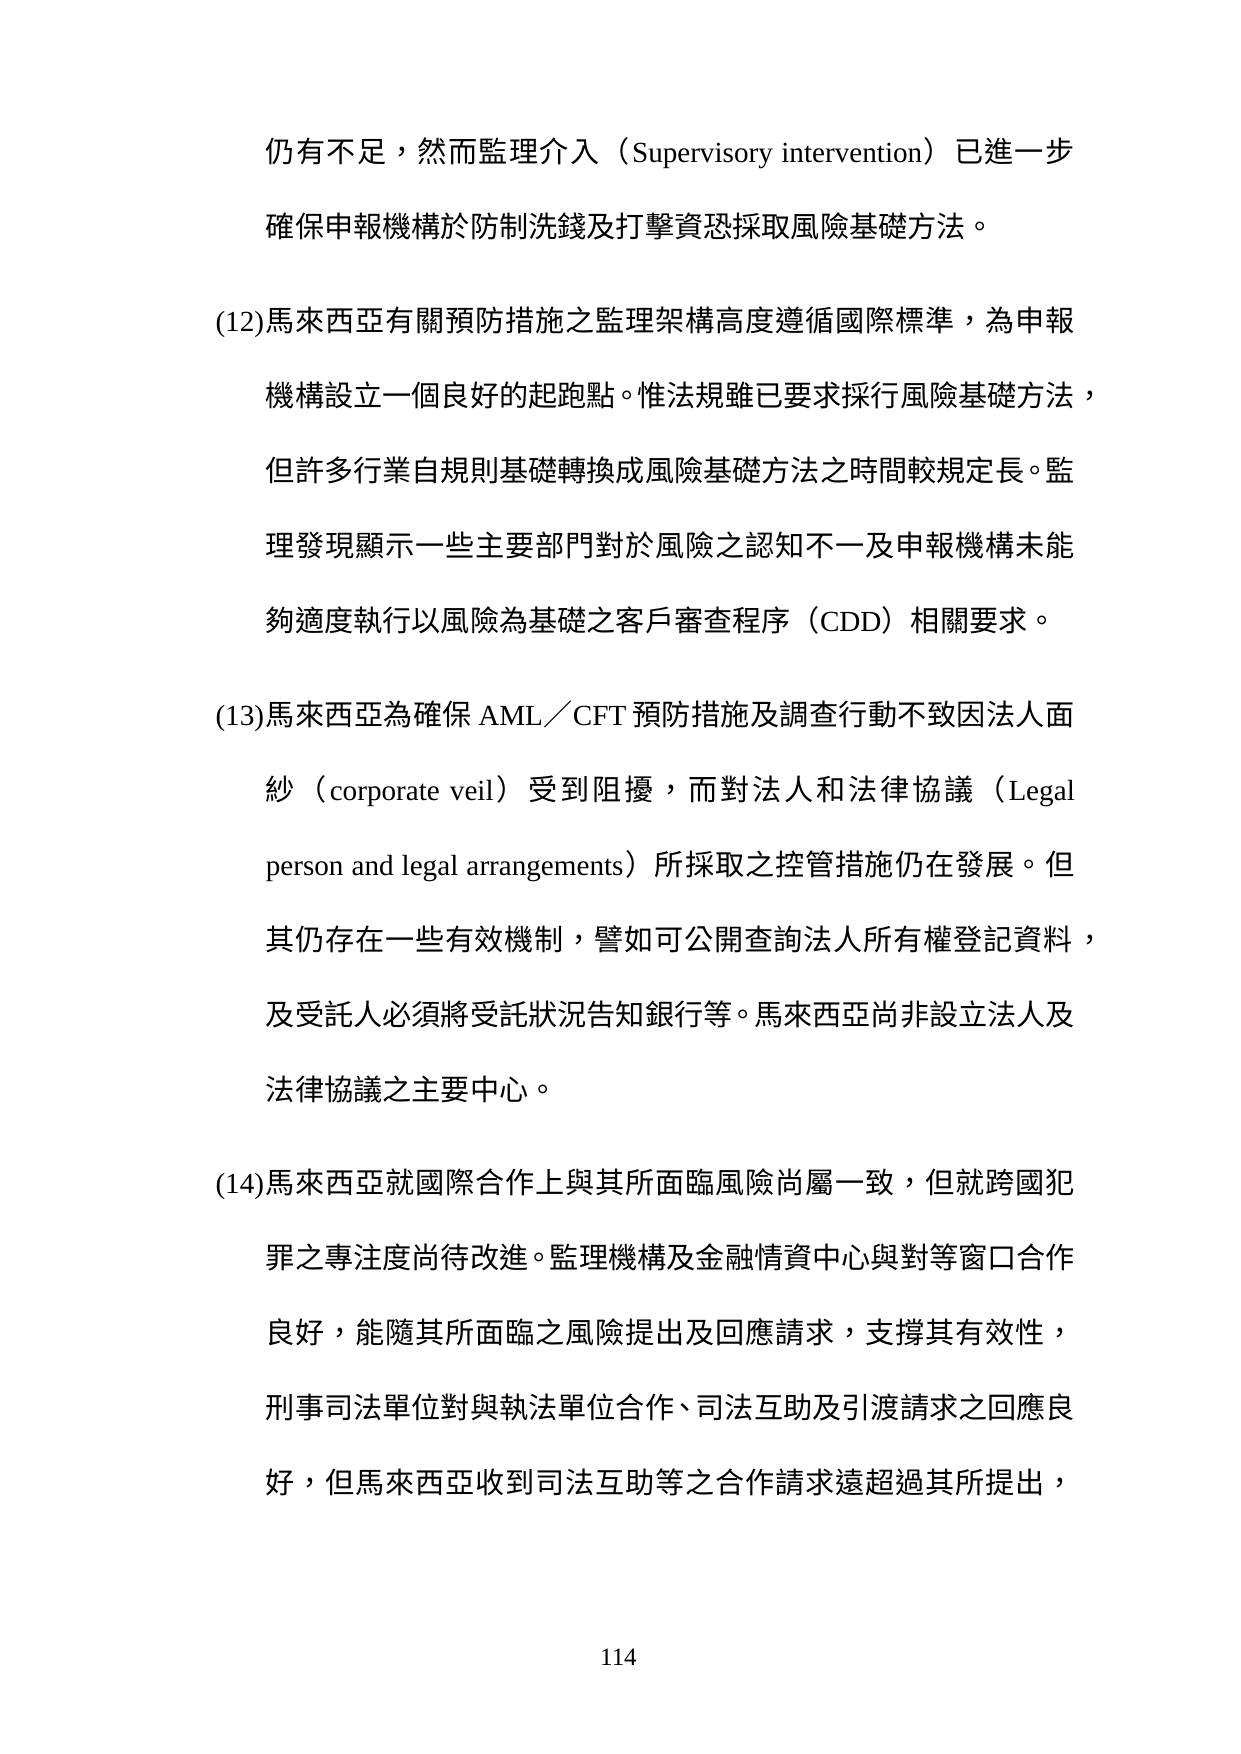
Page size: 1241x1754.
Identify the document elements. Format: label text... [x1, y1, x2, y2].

list 馬來西亞為確保AML／CFT預防措施及調查行動不致因法人面紗（corporate veil）受到阻擾，而對法人和法律協議（Legal person and legal arrangements）所採取之控管措施仍在發展。但其仍存在一些有效機制，譬如可公開查詢法人所有權登記資料，及受託人必須將受託狀況告知銀行等。馬來西亞尚非設立法人及法律協議之主要中心。 [215, 675, 1075, 1125]
list 馬來西亞有關預防措施之監理架構高度遵循國際標準，為申報機構設立一個良好的起跑點。惟法規雖已要求採行風險基礎方法，但許多行業自規則基礎轉換成風險基礎方法之時間較規定長。監理發現顯示一些主要部門對於風險之認知不一及申報機構未能夠適度執行以風險為基礎之客戶審查程序（CDD）相關要求。 [215, 281, 1075, 656]
list 馬來西亞就國際合作上與其所面臨風險尚屬一致，但就跨國犯罪之專注度尚待改進。監理機構及金融情資中心與對等窗口合作良好，能隨其所面臨之風險提出及回應請求，支撐其有效性，刑事司法單位對與執法單位合作、司法互助及引渡請求之回應良好，但馬來西亞收到司法互助等之合作請求遠超過其所提出， [215, 1143, 1075, 1518]
list 仍有不足，然而監理介入（Supervisory intervention）已進一步確保申報機構於防制洗錢及打擊資恐採取風險基礎方法。 [215, 112, 1075, 262]
